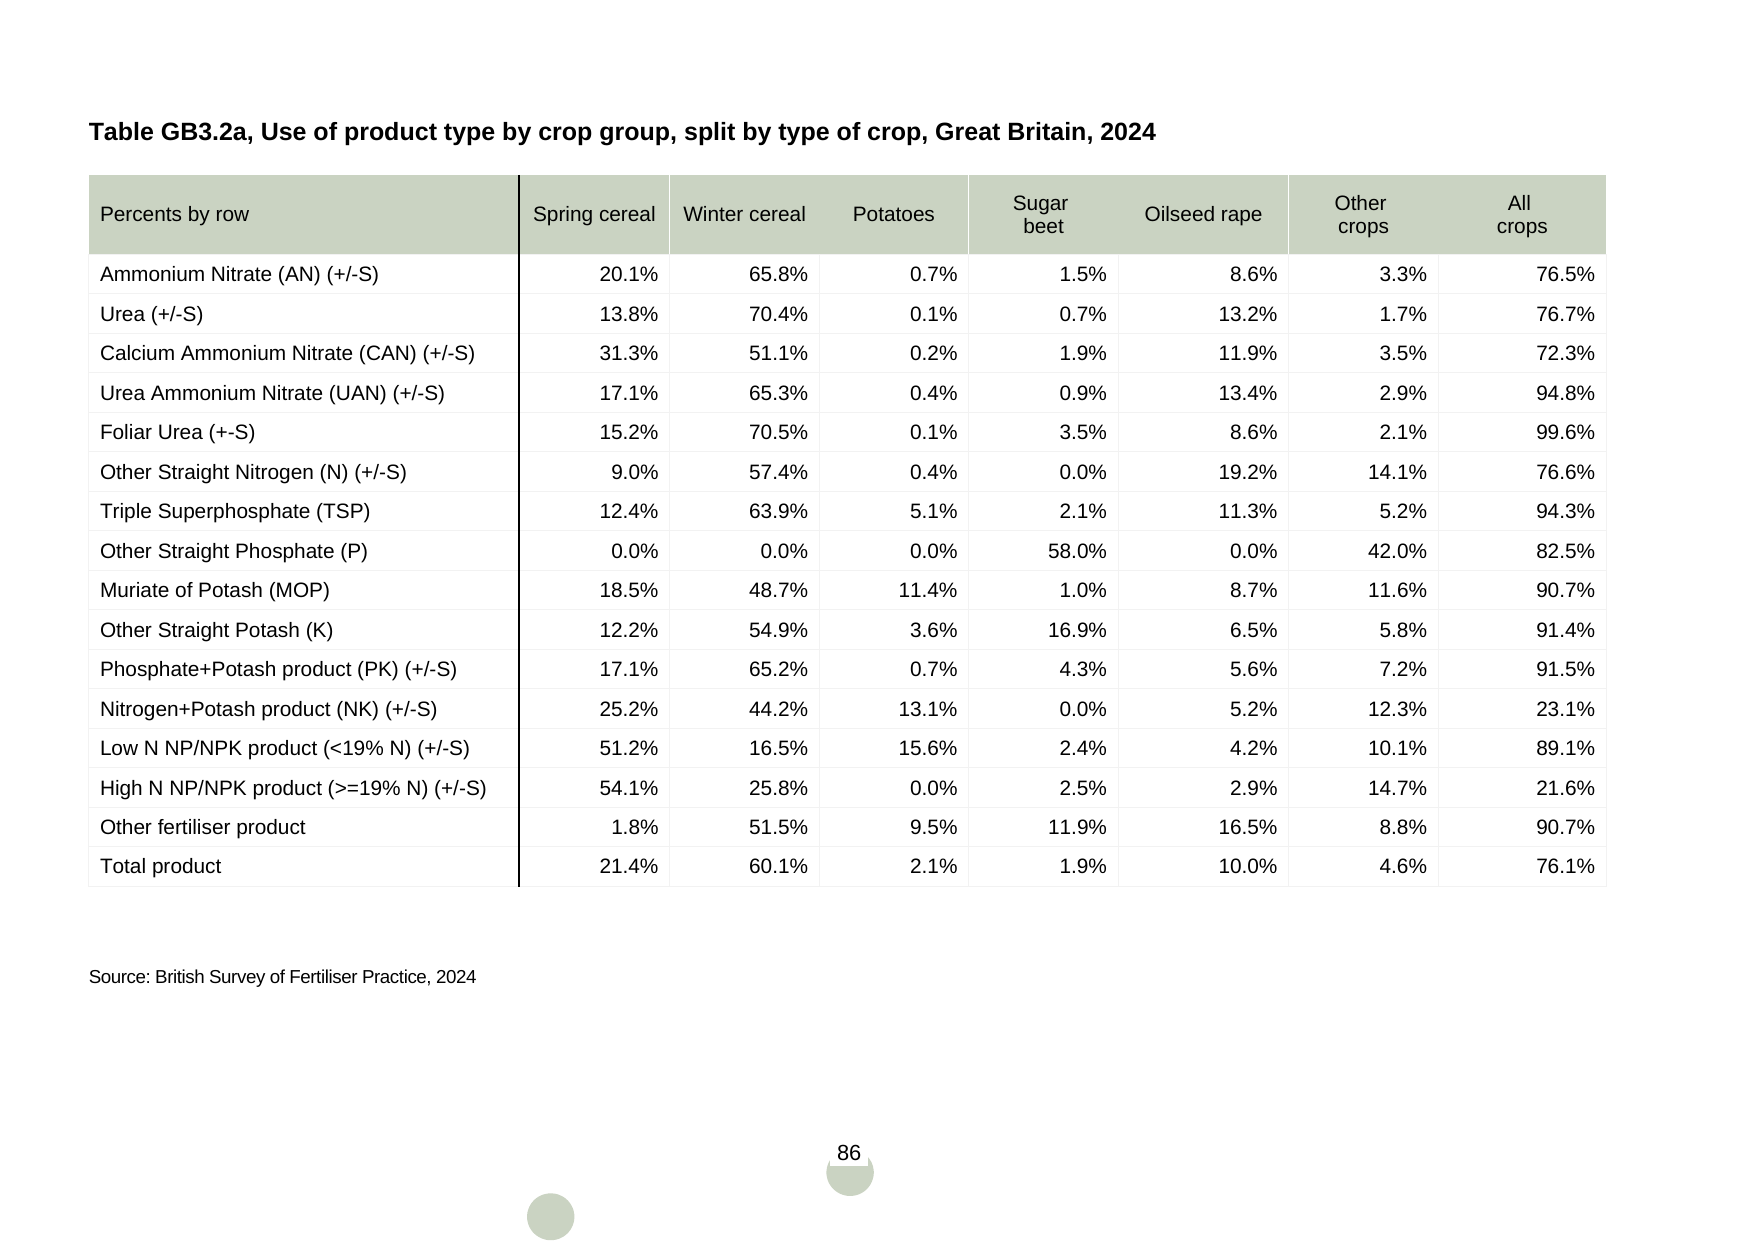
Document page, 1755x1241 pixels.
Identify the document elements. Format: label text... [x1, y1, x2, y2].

table_cell 11.4% [820, 571, 968, 609]
table_cell 99.6% [1439, 413, 1606, 451]
table_cell Muriate of Potash (MOP) [89, 571, 518, 609]
table_cell 9.5% [820, 808, 968, 846]
table_cell 65.8% [670, 255, 819, 293]
table_cell 5.2% [1289, 492, 1438, 530]
table_cell 76.5% [1439, 255, 1606, 293]
table_cell 4.2% [1119, 729, 1288, 767]
table_cell 12.4% [520, 492, 669, 530]
table_cell 10.0% [1119, 847, 1288, 886]
table_cell 51.2% [520, 729, 669, 767]
table_cell 4.3% [969, 650, 1118, 688]
table_cell 11.9% [1119, 334, 1288, 372]
table_cell 76.6% [1439, 452, 1606, 491]
table_cell 65.3% [670, 373, 819, 412]
table_cell 0.1% [820, 294, 968, 333]
table_cell 91.4% [1439, 610, 1606, 649]
table_cell 0.7% [820, 255, 968, 293]
table_cell 91.5% [1439, 650, 1606, 688]
table_cell 1.7% [1289, 294, 1438, 333]
table_cell 2.9% [1289, 373, 1438, 412]
table_header Other crops [1289, 175, 1438, 254]
table_cell 13.2% [1119, 294, 1288, 333]
table_cell Other Straight Potash (K) [89, 610, 518, 649]
table_cell Low N NP/NPK product (<19% N) (+/-S) [89, 729, 518, 767]
table_cell Total product [89, 847, 518, 886]
table_cell 16.5% [670, 729, 819, 767]
table_cell 8.6% [1119, 255, 1288, 293]
table_cell Other Straight Phosphate (P) [89, 531, 518, 570]
table_cell 94.3% [1439, 492, 1606, 530]
table_cell 15.2% [520, 413, 669, 451]
table_cell 3.3% [1289, 255, 1438, 293]
table_cell 82.5% [1439, 531, 1606, 570]
table_cell 0.2% [820, 334, 968, 372]
table_cell 2.1% [969, 492, 1118, 530]
table_cell 15.6% [820, 729, 968, 767]
table_cell 54.1% [520, 768, 669, 807]
table_cell 13.8% [520, 294, 669, 333]
table_cell 58.0% [969, 531, 1118, 570]
table_cell 63.9% [670, 492, 819, 530]
table_cell Triple Superphosphate (TSP) [89, 492, 518, 530]
table_cell 5.2% [1119, 689, 1288, 728]
table_cell 13.1% [820, 689, 968, 728]
table_cell 89.1% [1439, 729, 1606, 767]
table_cell 1.9% [969, 334, 1118, 372]
table_cell 14.1% [1289, 452, 1438, 491]
text Source: British Survey of Fertiliser Practice, 2024 [88, 966, 1559, 987]
table_cell 21.4% [520, 847, 669, 886]
table_cell 19.2% [1119, 452, 1288, 491]
table_cell 13.4% [1119, 373, 1288, 412]
table_cell 1.5% [969, 255, 1118, 293]
table_cell 0.0% [969, 689, 1118, 728]
table_cell 2.1% [1289, 413, 1438, 451]
table_cell 0.0% [520, 531, 669, 570]
table_header Potatoes [819, 175, 968, 254]
table_cell 0.4% [820, 452, 968, 491]
table_cell 11.6% [1289, 571, 1438, 609]
table_cell 16.5% [1119, 808, 1288, 846]
table_cell 42.0% [1289, 531, 1438, 570]
table_cell 8.7% [1119, 571, 1288, 609]
table_cell 9.0% [520, 452, 669, 491]
table_cell 51.1% [670, 334, 819, 372]
table_cell 8.6% [1119, 413, 1288, 451]
table_cell 14.7% [1289, 768, 1438, 807]
table_cell 0.7% [820, 650, 968, 688]
table_header Oilseed rape [1118, 175, 1288, 254]
table_cell 76.7% [1439, 294, 1606, 333]
table_header Winter cereal [670, 175, 819, 254]
table_cell 57.4% [670, 452, 819, 491]
table_cell 7.2% [1289, 650, 1438, 688]
table_cell 54.9% [670, 610, 819, 649]
table_cell 72.3% [1439, 334, 1606, 372]
table_cell 17.1% [520, 650, 669, 688]
table_cell 11.3% [1119, 492, 1288, 530]
table_cell 1.9% [969, 847, 1118, 886]
table_cell Urea Ammonium Nitrate (UAN) (+/-S) [89, 373, 518, 412]
table_cell 1.0% [969, 571, 1118, 609]
table_cell 17.1% [520, 373, 669, 412]
table_header Percents by row [89, 175, 518, 254]
table_header All crops [1438, 175, 1606, 254]
table_cell 16.9% [969, 610, 1118, 649]
subtitle Table GB3.2a, Use of product type by crop group, split by type of crop, Great Britain, 2024 [88, 117, 1559, 146]
table_cell 51.5% [670, 808, 819, 846]
table_cell 12.3% [1289, 689, 1438, 728]
table_cell High N NP/NPK product (>=19% N) (+/-S) [89, 768, 518, 807]
table_cell Foliar Urea (+-S) [89, 413, 518, 451]
table_cell 70.5% [670, 413, 819, 451]
table_cell 0.0% [1119, 531, 1288, 570]
table_cell 65.2% [670, 650, 819, 688]
table_cell 94.8% [1439, 373, 1606, 412]
table_cell 0.0% [820, 768, 968, 807]
table_cell 5.1% [820, 492, 968, 530]
table_cell Calcium Ammonium Nitrate (CAN) (+/-S) [89, 334, 518, 372]
table_cell 76.1% [1439, 847, 1606, 886]
table_cell 2.1% [820, 847, 968, 886]
table_cell 5.6% [1119, 650, 1288, 688]
table_cell Nitrogen+Potash product (NK) (+/-S) [89, 689, 518, 728]
table_cell 2.9% [1119, 768, 1288, 807]
table_cell 11.9% [969, 808, 1118, 846]
table_cell 5.8% [1289, 610, 1438, 649]
table_cell 44.2% [670, 689, 819, 728]
table_cell Other Straight Nitrogen (N) (+/-S) [89, 452, 518, 491]
table_cell 60.1% [670, 847, 819, 886]
table_cell 0.9% [969, 373, 1118, 412]
table_cell 10.1% [1289, 729, 1438, 767]
table_cell 48.7% [670, 571, 819, 609]
table_cell 20.1% [520, 255, 669, 293]
table_cell 70.4% [670, 294, 819, 333]
table_cell 3.5% [969, 413, 1118, 451]
table_cell 31.3% [520, 334, 669, 372]
table_cell 0.0% [670, 531, 819, 570]
table_cell 1.8% [520, 808, 669, 846]
table_cell Phosphate+Potash product (PK) (+/-S) [89, 650, 518, 688]
table_cell 23.1% [1439, 689, 1606, 728]
table_cell 8.8% [1289, 808, 1438, 846]
table_cell Other fertiliser product [89, 808, 518, 846]
table_header Spring cereal [520, 175, 669, 254]
table_header Sugar beet [969, 175, 1118, 254]
table_cell Urea (+/-S) [89, 294, 518, 333]
table_cell 3.5% [1289, 334, 1438, 372]
table_cell 0.0% [969, 452, 1118, 491]
table_cell 90.7% [1439, 571, 1606, 609]
table_cell 25.2% [520, 689, 669, 728]
table_cell 18.5% [520, 571, 669, 609]
table_cell 0.0% [820, 531, 968, 570]
table_cell 90.7% [1439, 808, 1606, 846]
table_cell 0.7% [969, 294, 1118, 333]
table_cell 6.5% [1119, 610, 1288, 649]
table_cell 12.2% [520, 610, 669, 649]
table_cell 21.6% [1439, 768, 1606, 807]
table_cell 0.4% [820, 373, 968, 412]
table_cell 4.6% [1289, 847, 1438, 886]
table_cell 2.4% [969, 729, 1118, 767]
table_cell 2.5% [969, 768, 1118, 807]
table_cell 3.6% [820, 610, 968, 649]
table_cell Ammonium Nitrate (AN) (+/-S) [89, 255, 518, 293]
table_cell 0.1% [820, 413, 968, 451]
table_cell 25.8% [670, 768, 819, 807]
